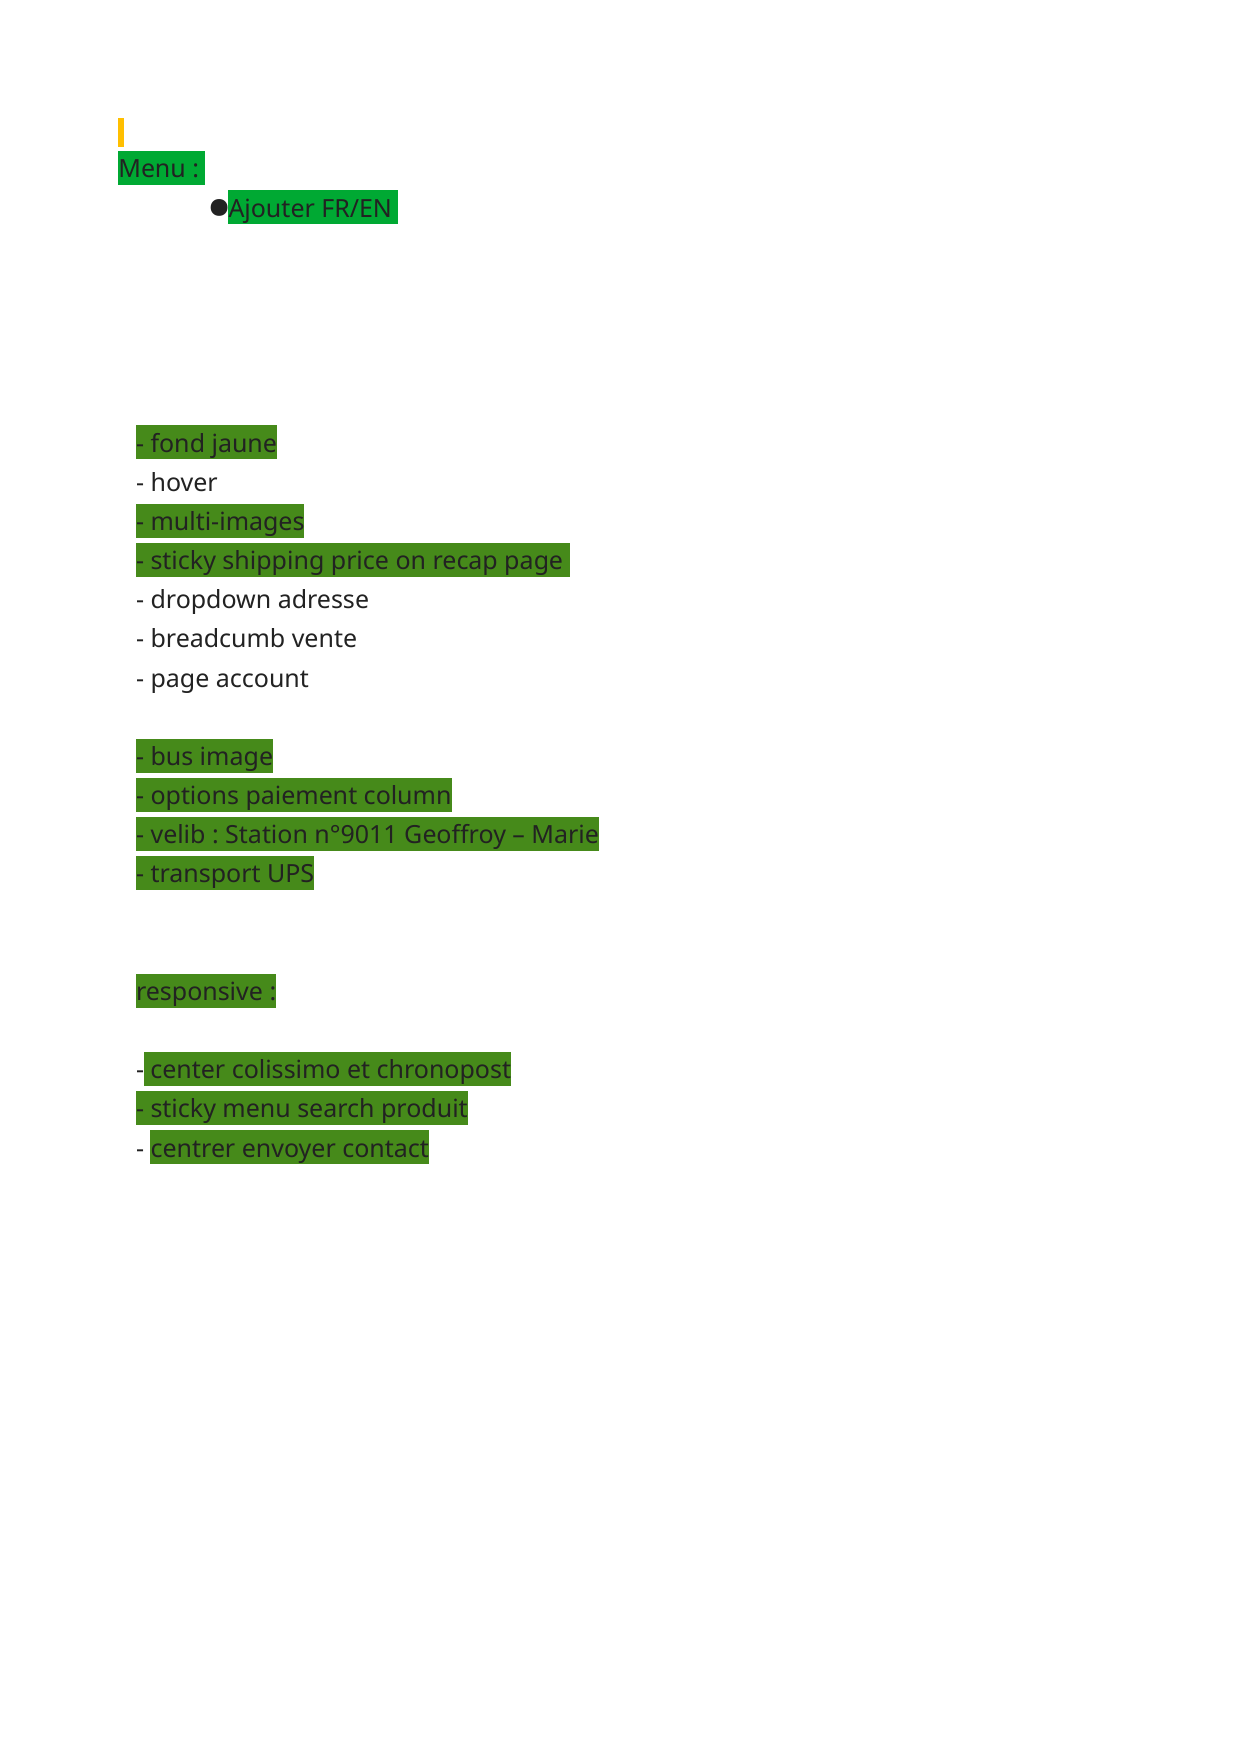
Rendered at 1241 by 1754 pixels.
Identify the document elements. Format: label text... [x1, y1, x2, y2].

text - page account [136, 660, 1122, 694]
text - sticky shipping price on recap page [136, 543, 1122, 577]
text - bus image [136, 739, 1122, 773]
text - fond jaune [136, 425, 1122, 459]
text - dropdown adresse [136, 582, 1122, 616]
text - breadcumb vente [136, 621, 1122, 655]
text - centrer envoyer contact [136, 1130, 1122, 1164]
text - sticky menu search produit [136, 1091, 1122, 1125]
text - hover [136, 464, 1122, 498]
list Ajouter FR/EN [136, 190, 1122, 224]
text - options paiement column [136, 778, 1122, 812]
text - transport UPS [136, 856, 1122, 890]
text responsive : [136, 974, 1122, 1008]
text - velib : Station n°9011 Geoffroy – Marie [136, 817, 1122, 851]
text - multi-images [136, 504, 1122, 538]
text Menu : [118, 151, 1122, 185]
text - center colissimo et chronopost [136, 1052, 1122, 1086]
